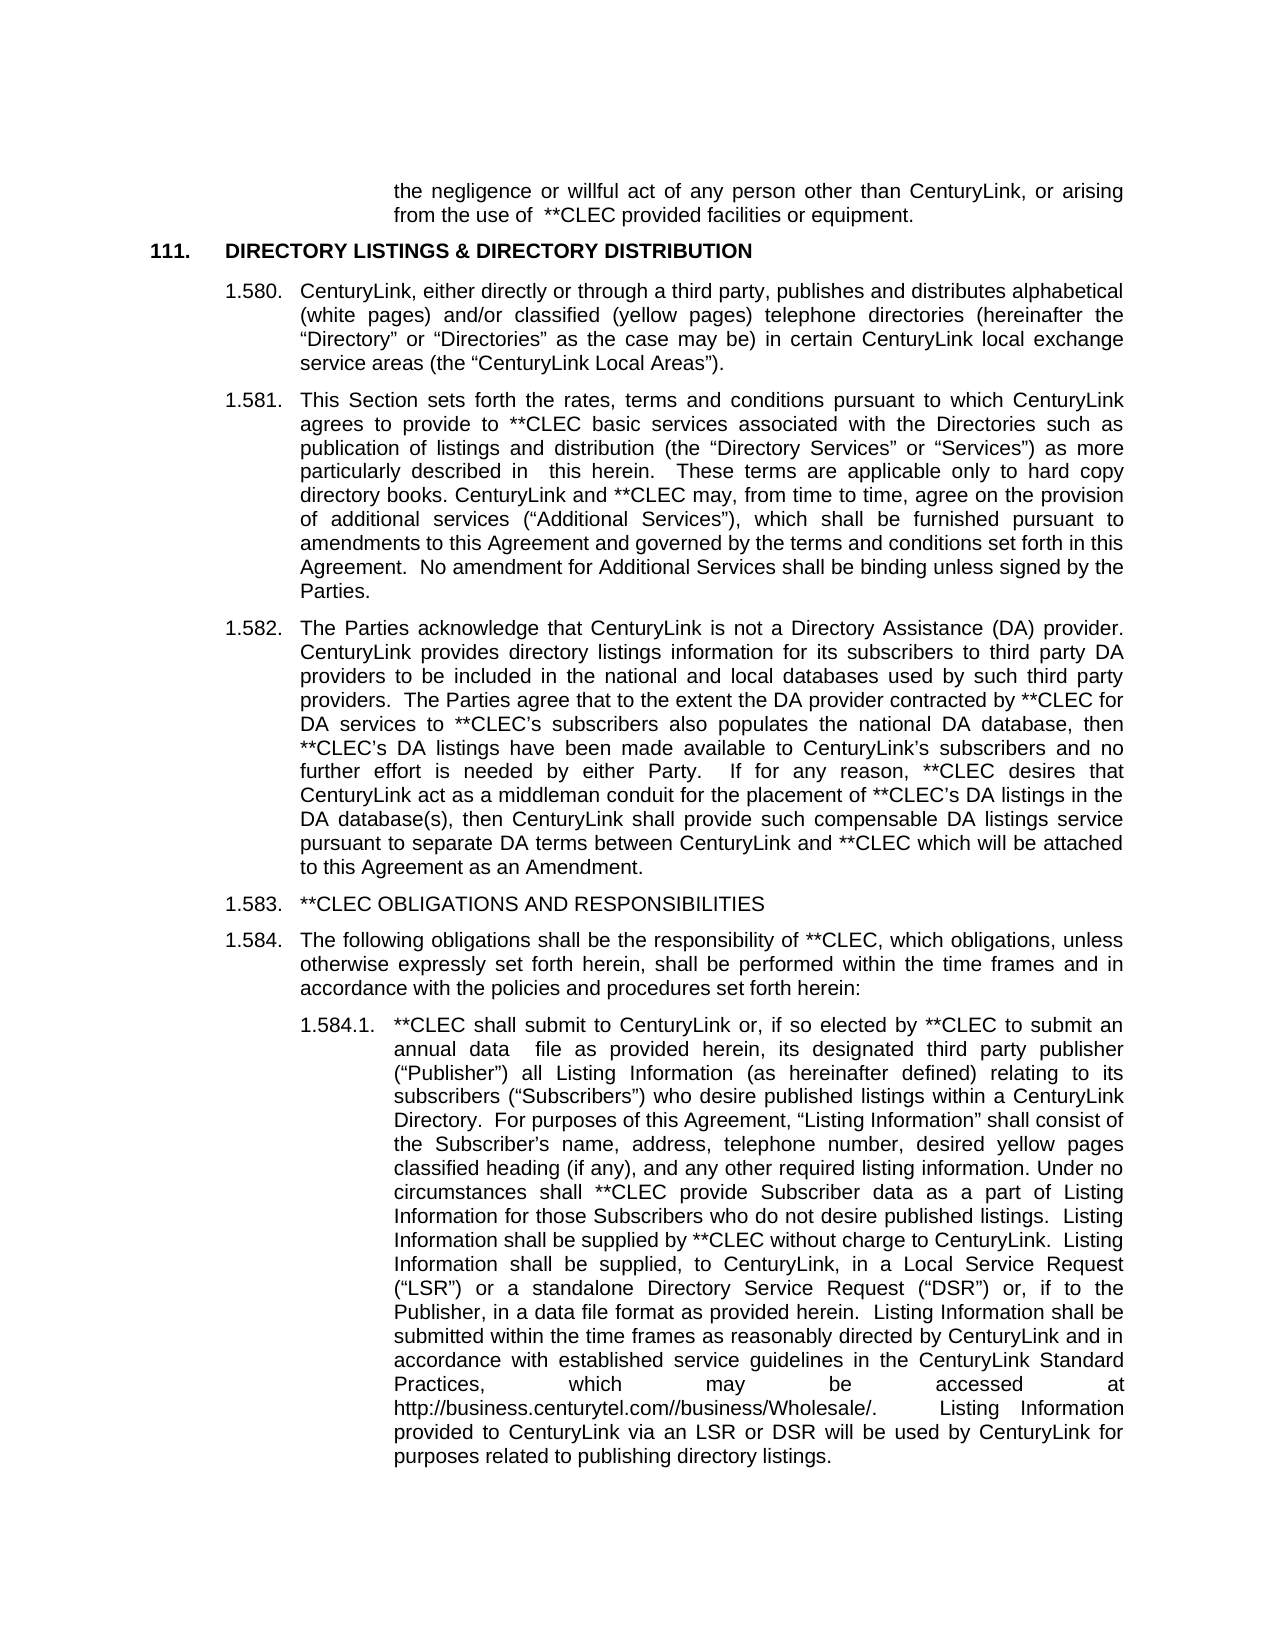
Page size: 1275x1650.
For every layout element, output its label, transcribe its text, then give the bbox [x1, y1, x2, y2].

list The following obligations shall be the responsibility of **CLEC, which obligations, unless otherwise expressly set forth herein, shall be performed within the time frames and in accordance with the policies and procedures set forth herein: [225, 928, 1125, 1000]
list **CLEC shall submit to CenturyLink or, if so elected by **CLEC to submit an annual data file as provided herein, its designated third party publisher (“Publisher”) all Listing Information (as hereinafter defined) relating to its subscribers (“Subscribers”) who desire published listings within a CenturyLink Directory. For purposes of this Agreement, “Listing Information” shall consist of the Subscriber’s name, address, telephone number, desired yellow pages classified heading (if any), and any other required listing information. Under no circumstances shall **CLEC provide Subscriber data as a part of Listing Information for those Subscribers who do not desire published listings. Listing Information shall be supplied by **CLEC without charge to CenturyLink. Listing Information shall be supplied, to CenturyLink, in a Local Service Request (“LSR”) or a standalone Directory Service Request (“DSR”) or, if to the Publisher, in a data file format as provided herein. Listing Information shall be submitted within the time frames as reasonably directed by CenturyLink and in accordance with established service guidelines in the CenturyLink Standard Practices, which may be accessed at http://business.centurytel.com//business/Wholesale/. Listing Information provided to CenturyLink via an LSR or DSR will be used by CenturyLink for purposes related to publishing directory listings. [300, 1012, 1125, 1468]
subtitle DIRECTORY LISTINGS & DIRECTORY DISTRIBUTION [150, 239, 1125, 263]
list CenturyLink, either directly or through a third party, publishes and distributes alphabetical (white pages) and/or classified (yellow pages) telephone directories (hereinafter the “Directory” or “Directories” as the case may be) in certain CenturyLink local exchange service areas (the “CenturyLink Local Areas”). [225, 279, 1125, 375]
list This Section sets forth the rates, terms and conditions pursuant to which CenturyLink agrees to provide to **CLEC basic services associated with the Directories such as publication of listings and distribution (the “Directory Services” or “Services”) as more particularly described in this herein. These terms are applicable only to hard copy directory books. CenturyLink and **CLEC may, from time to time, agree on the provision of additional services (“Additional Services”), which shall be furnished pursuant to amendments to this Agreement and governed by the terms and conditions set forth in this Agreement. No amendment for Additional Services shall be binding unless signed by the Parties. [225, 387, 1125, 603]
list the negligence or willful act of any person other than CenturyLink, or arising from the use of **CLEC provided facilities or equipment. [300, 179, 1125, 227]
list **CLEC OBLIGATIONS AND RESPONSIBILITIES [225, 892, 1125, 916]
list The Parties acknowledge that CenturyLink is not a Directory Assistance (DA) provider. CenturyLink provides directory listings information for its subscribers to third party DA providers to be included in the national and local databases used by such third party providers. The Parties agree that to the extent the DA provider contracted by **CLEC for DA services to **CLEC’s subscribers also populates the national DA database, then **CLEC’s DA listings have been made available to CenturyLink’s subscribers and no further effort is needed by either Party. If for any reason, **CLEC desires that CenturyLink act as a middleman conduit for the placement of **CLEC’s DA listings in the DA database(s), then CenturyLink shall provide such compensable DA listings service pursuant to separate DA terms between CenturyLink and **CLEC which will be attached to this Agreement as an Amendment. [225, 616, 1125, 879]
